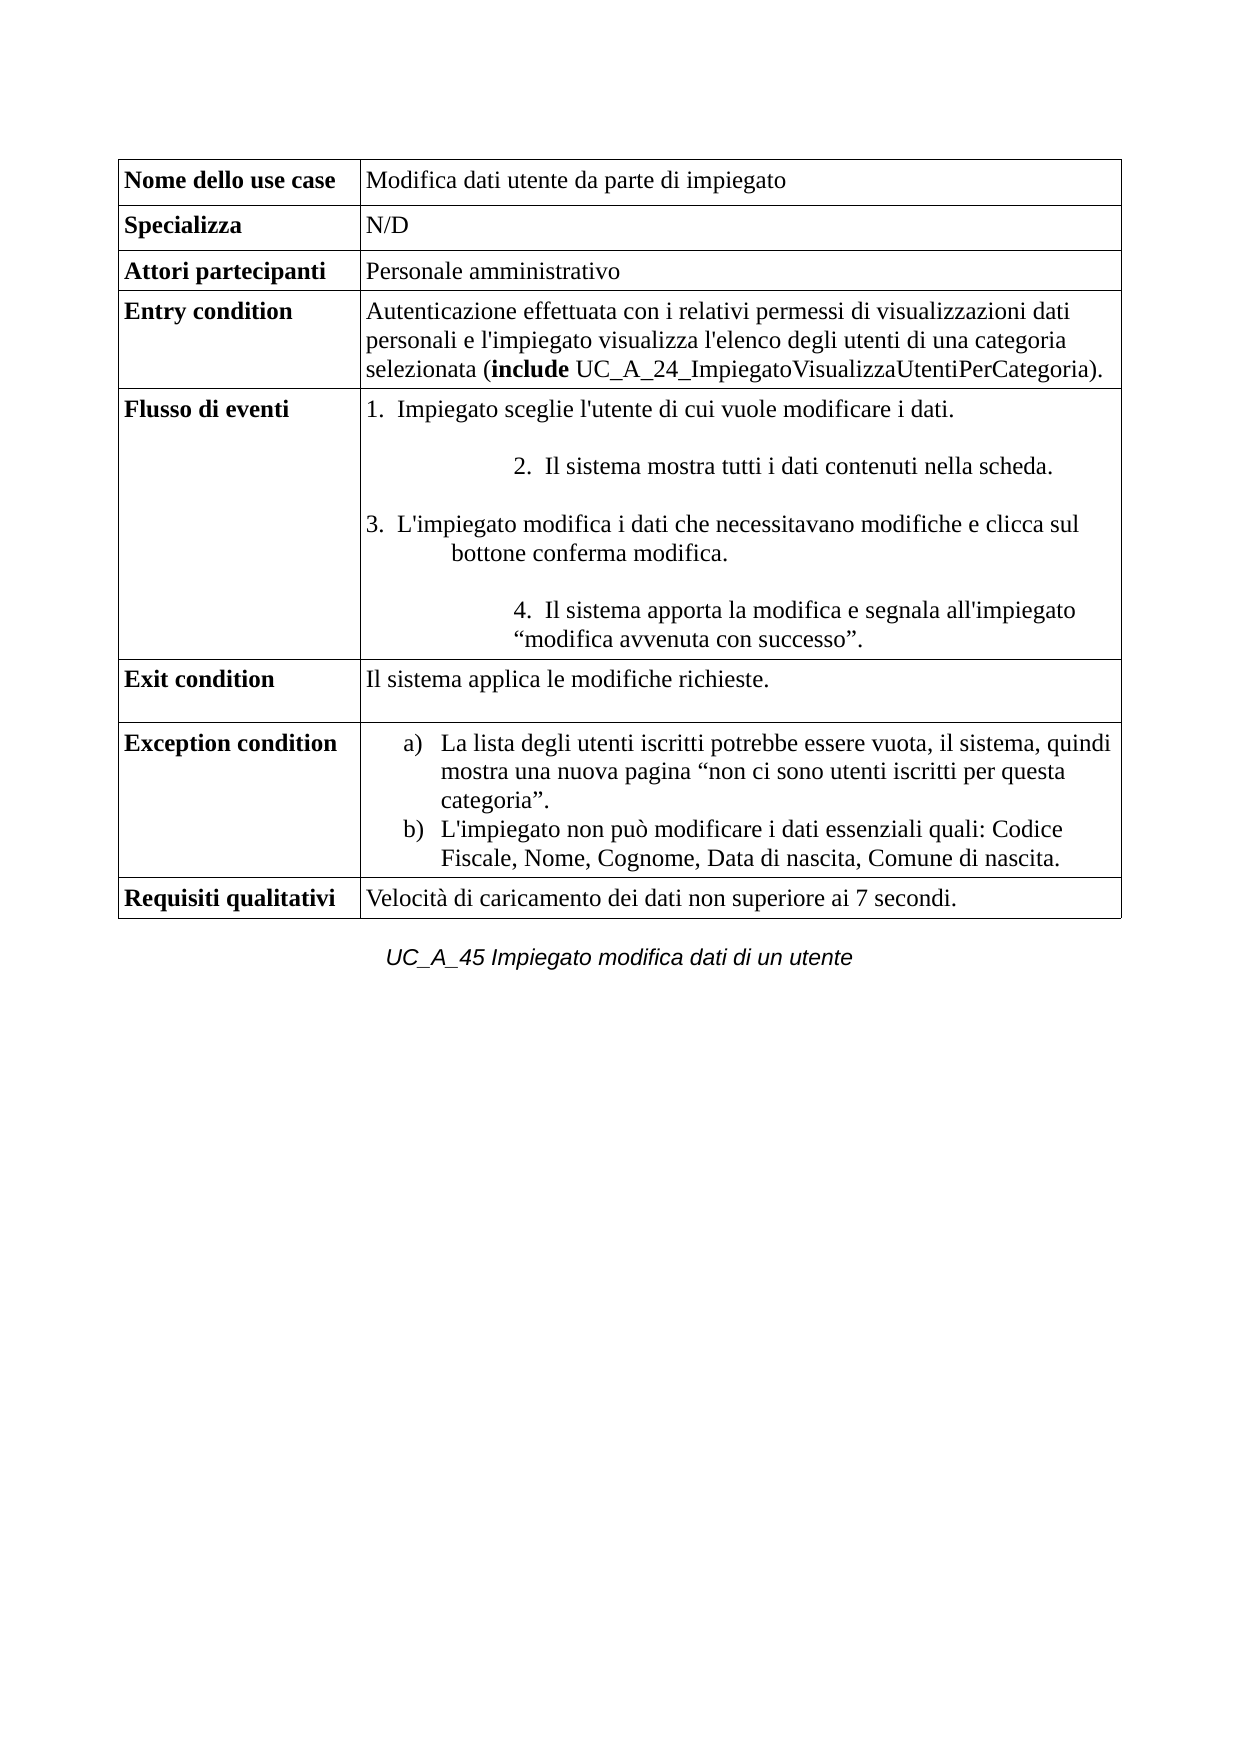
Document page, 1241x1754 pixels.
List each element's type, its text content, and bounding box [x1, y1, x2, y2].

table_cell Impiegato sceglie l'utente di cui vuole modificare i dati. Il sistema mostra tutti i dati contenuti nella scheda. L'impiegato modifica i dati che necessitavano modifiche e clicca sul bottone conferma modifica. Il sistema apporta la modifica e segnala all'impiegato “modifica avvenuta con successo”. [361, 389, 1121, 658]
table_cell Exception condition [119, 723, 360, 877]
table_cell La lista degli utenti iscritti potrebbe essere vuota, il sistema, quindi mostra una nuova pagina “non ci sono utenti iscritti per questa categoria”. L'impiegato non può modificare i dati essenziali quali: Codice Fiscale, Nome, Cognome, Data di nascita, Comune di nascita. [361, 723, 1121, 877]
table_cell Velocità di caricamento dei dati non superiore ai 7 secondi. [361, 878, 1121, 917]
table_cell Entry condition [119, 291, 360, 388]
table_cell Exit condition [119, 660, 360, 722]
table_cell N/D [361, 206, 1121, 250]
table_cell Flusso di eventi [119, 389, 360, 658]
table_cell Specializza [119, 206, 360, 250]
text UC_A_45 Impiegato modifica dati di un utente [118, 944, 1122, 970]
table_cell Il sistema applica le modifiche richieste. [361, 660, 1121, 722]
table_cell Requisiti qualitativi [119, 878, 360, 917]
table_header Nome dello use case [119, 160, 360, 205]
table_cell Autenticazione effettuata con i relativi permessi di visualizzazioni dati personali e l'impiegato visualizza l'elenco degli utenti di una categoria selezionata (include UC_A_24_ImpiegatoVisualizzaUtentiPerCategoria). [361, 291, 1121, 388]
table_cell Attori partecipanti [119, 251, 360, 290]
table_cell Personale amministrativo [361, 251, 1121, 290]
table_header Modifica dati utente da parte di impiegato [361, 160, 1121, 205]
